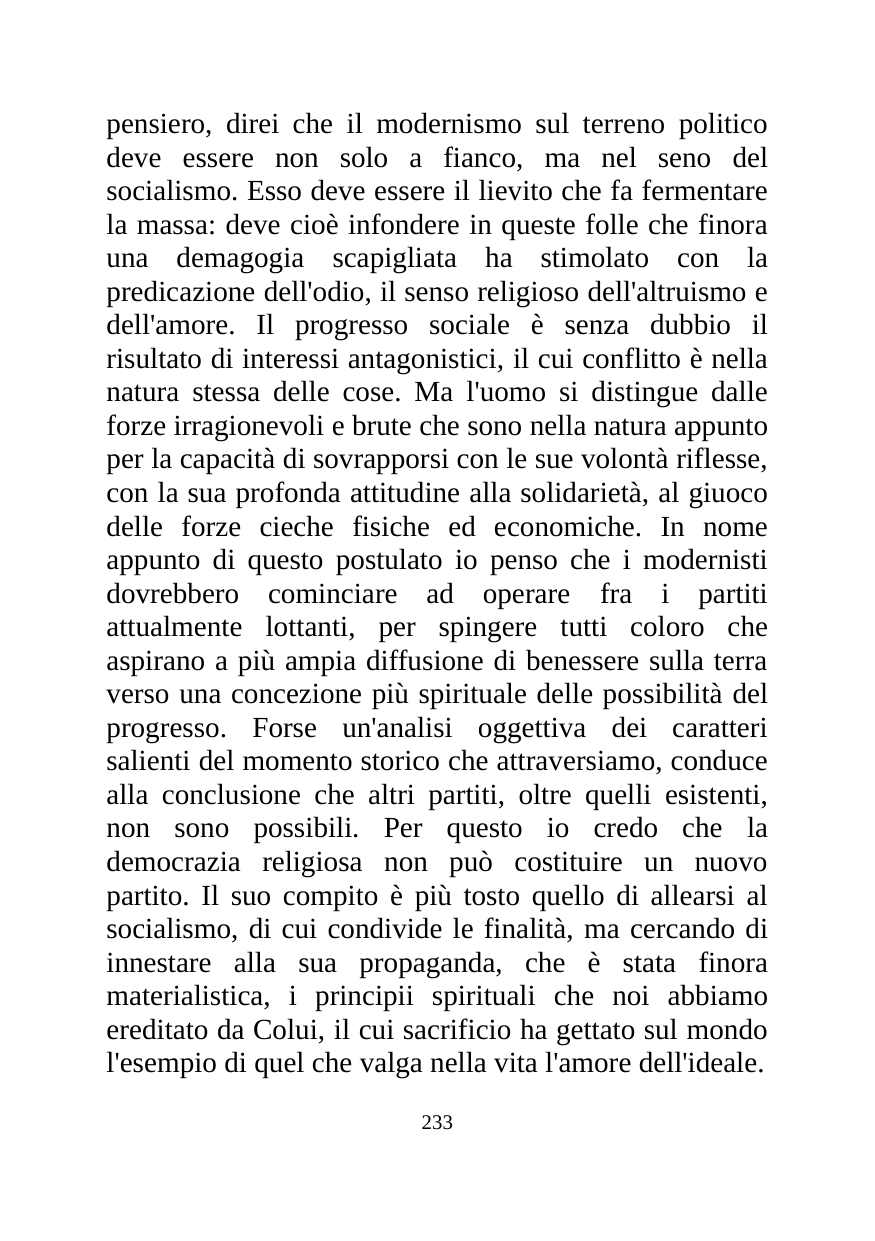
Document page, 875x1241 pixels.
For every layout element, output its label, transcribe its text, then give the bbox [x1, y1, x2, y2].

text pensiero, direi che il modernismo sul terreno politico deve essere non solo a fianco, ma nel seno del socialismo. Esso deve essere il lievito che fa fermentare la massa: deve cioè infondere in queste folle che finora una demagogia scapigliata ha stimolato con la predicazione dell'odio, il senso religioso dell'altruismo e dell'amore. Il progresso sociale è senza dubbio il risultato di interessi antagonistici, il cui conflitto è nella natura stessa delle cose. Ma l'uomo si distingue dalle forze irragionevoli e brute che sono nella natura appunto per la capacità di sovrapporsi con le sue volontà riflesse, con la sua profonda attitudine alla solidarietà, al giuoco delle forze cieche fisiche ed economiche. In nome appunto di questo postulato io penso che i modernisti dovrebbero cominciare ad operare fra i partiti attualmente lottanti, per spingere tutti coloro che aspirano a più ampia diffusione di benessere sulla terra verso una concezione più spirituale delle possibilità del progresso. Forse un'analisi oggettiva dei caratteri salienti del momento storico che attraversiamo, conduce alla conclusione che altri partiti, oltre quelli esistenti, non sono possibili. Per questo io credo che la democrazia religiosa non può costituire un nuovo partito. Il suo compito è più tosto quello di allearsi al socialismo, di cui condivide le finalità, ma cercando di innestare alla sua propaganda, che è stata finora materialistica, i principii spirituali che noi abbiamo ereditato da Colui, il cui sacrificio ha gettato sul mondo l'esempio di quel che valga nella vita l'amore dell'ideale. [106, 106, 768, 1079]
